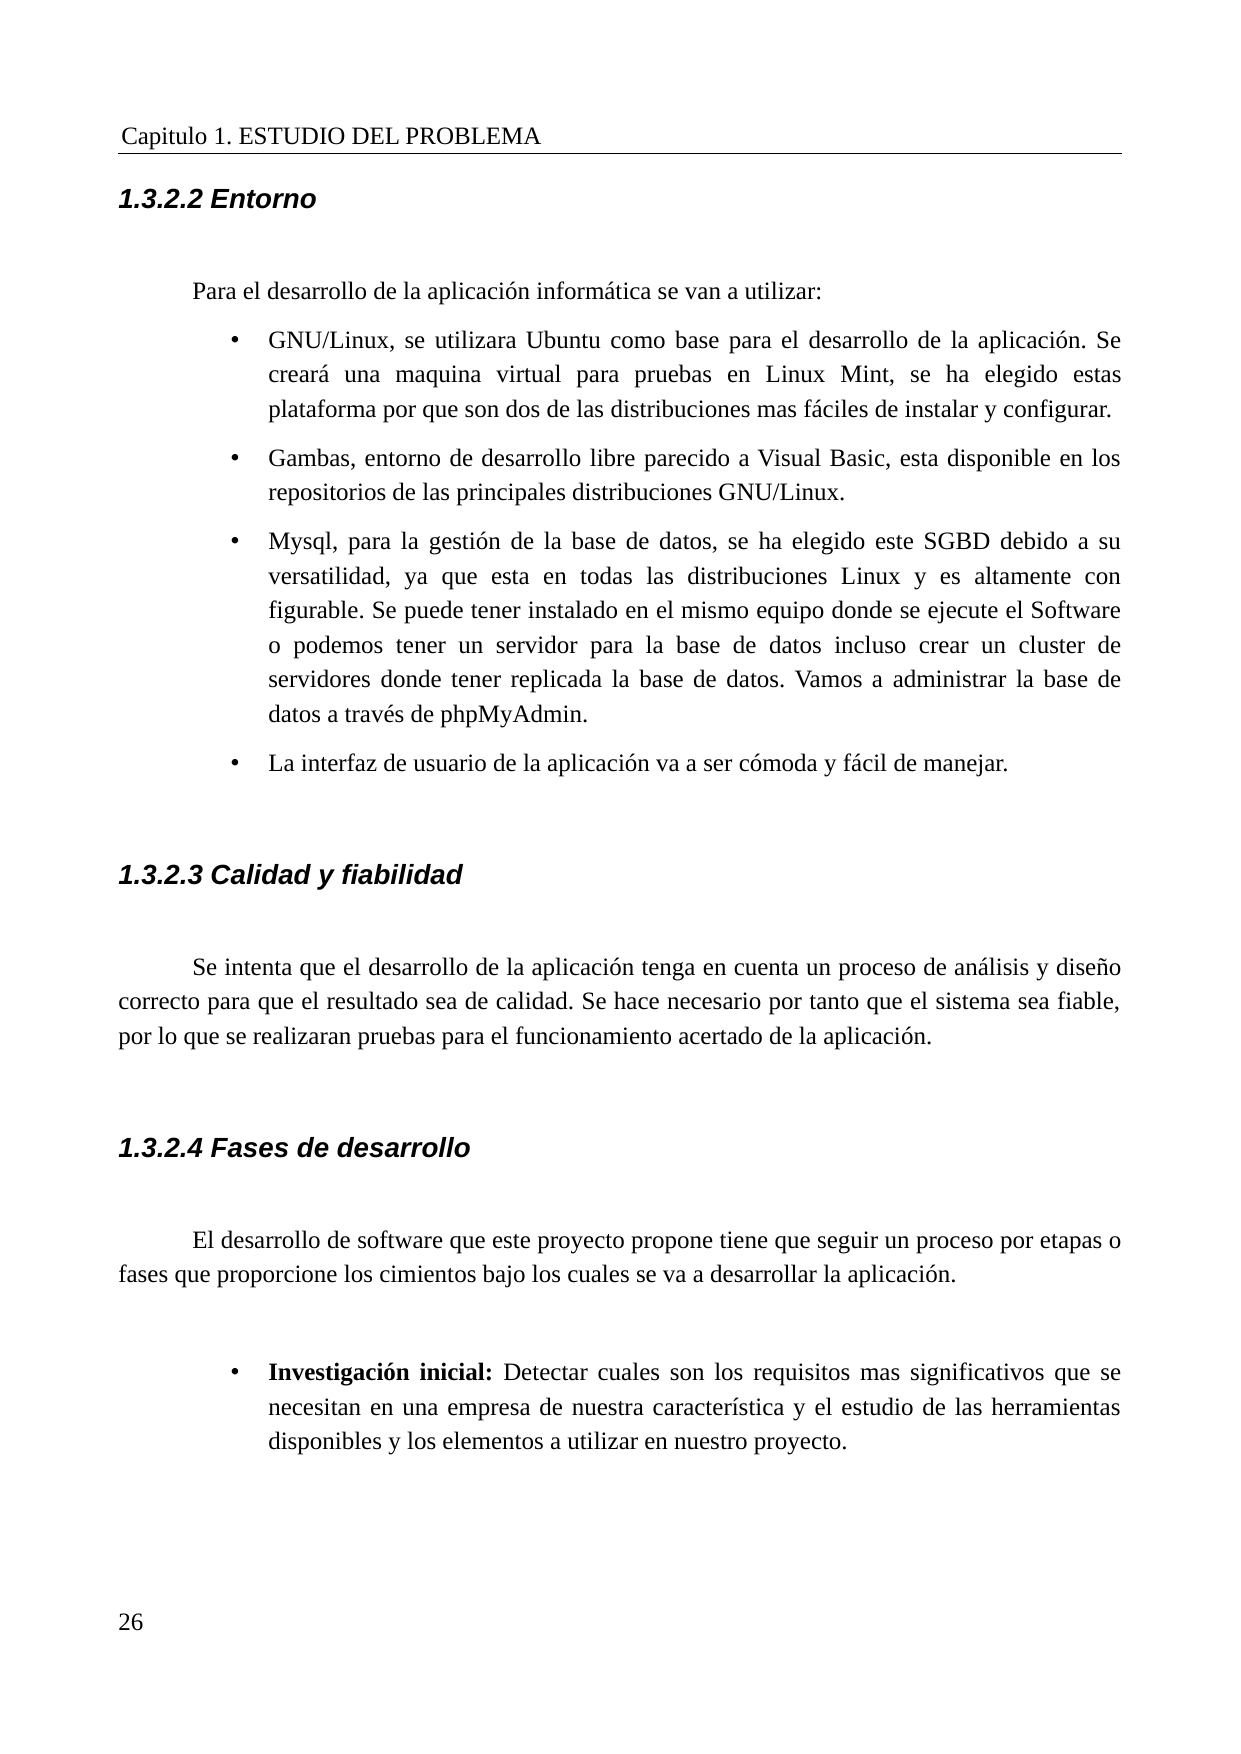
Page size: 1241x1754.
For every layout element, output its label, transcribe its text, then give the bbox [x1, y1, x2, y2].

text Para el desarrollo de la aplicación informática se van a utilizar: [118, 276, 1122, 304]
subtitle 1.3.2.3 Calidad y fiabilidad [118, 858, 1122, 890]
list Gambas, entorno de desarrollo libre parecido a Visual Basic, esta disponible en los repositorios de las principales distribuciones GNU/Linux. [231, 443, 1122, 506]
list GNU/Linux, se utilizara Ubuntu como base para el desarrollo de la aplicación. Se creará una maquina virtual para pruebas en Linux Mint, se ha elegido estas plataforma por que son dos de las distribuciones mas fáciles de instalar y configurar. [231, 325, 1122, 422]
list La interfaz de usuario de la aplicación va a ser cómoda y fácil de manejar. [231, 748, 1122, 777]
text Se intenta que el desarrollo de la aplicación tenga en cuenta un proceso de análisis y diseño correcto para que el resultado sea de calidad. Se hace necesario por tanto que el sistema sea fiable, por lo que se realizaran pruebas para el funcionamiento acertado de la aplicación. [118, 952, 1122, 1049]
list Investigación inicial: Detectar cuales son los requisitos mas significativos que se necesitan en una empresa de nuestra característica y el estudio de las herramientas disponibles y los elementos a utilizar en nuestro proyecto. [231, 1357, 1122, 1455]
subtitle 1.3.2.2 Entorno [118, 182, 1122, 214]
subtitle 1.3.2.4 Fases de desarrollo [118, 1131, 1122, 1163]
text El desarrollo de software que este proyecto propone tiene que seguir un proceso por etapas o fases que proporcione los cimientos bajo los cuales se va a desarrollar la aplicación. [118, 1225, 1122, 1288]
list Mysql, para la gestión de la base de datos, se ha elegido este SGBD debido a su versatilidad, ya que esta en todas las distribuciones Linux y es altamente con figurable. Se puede tener instalado en el mismo equipo donde se ejecute el Software o podemos tener un servidor para la base de datos incluso crear un cluster de servidores donde tener replicada la base de datos. Vamos a administrar la base de datos a través de phpMyAdmin. [231, 526, 1122, 727]
